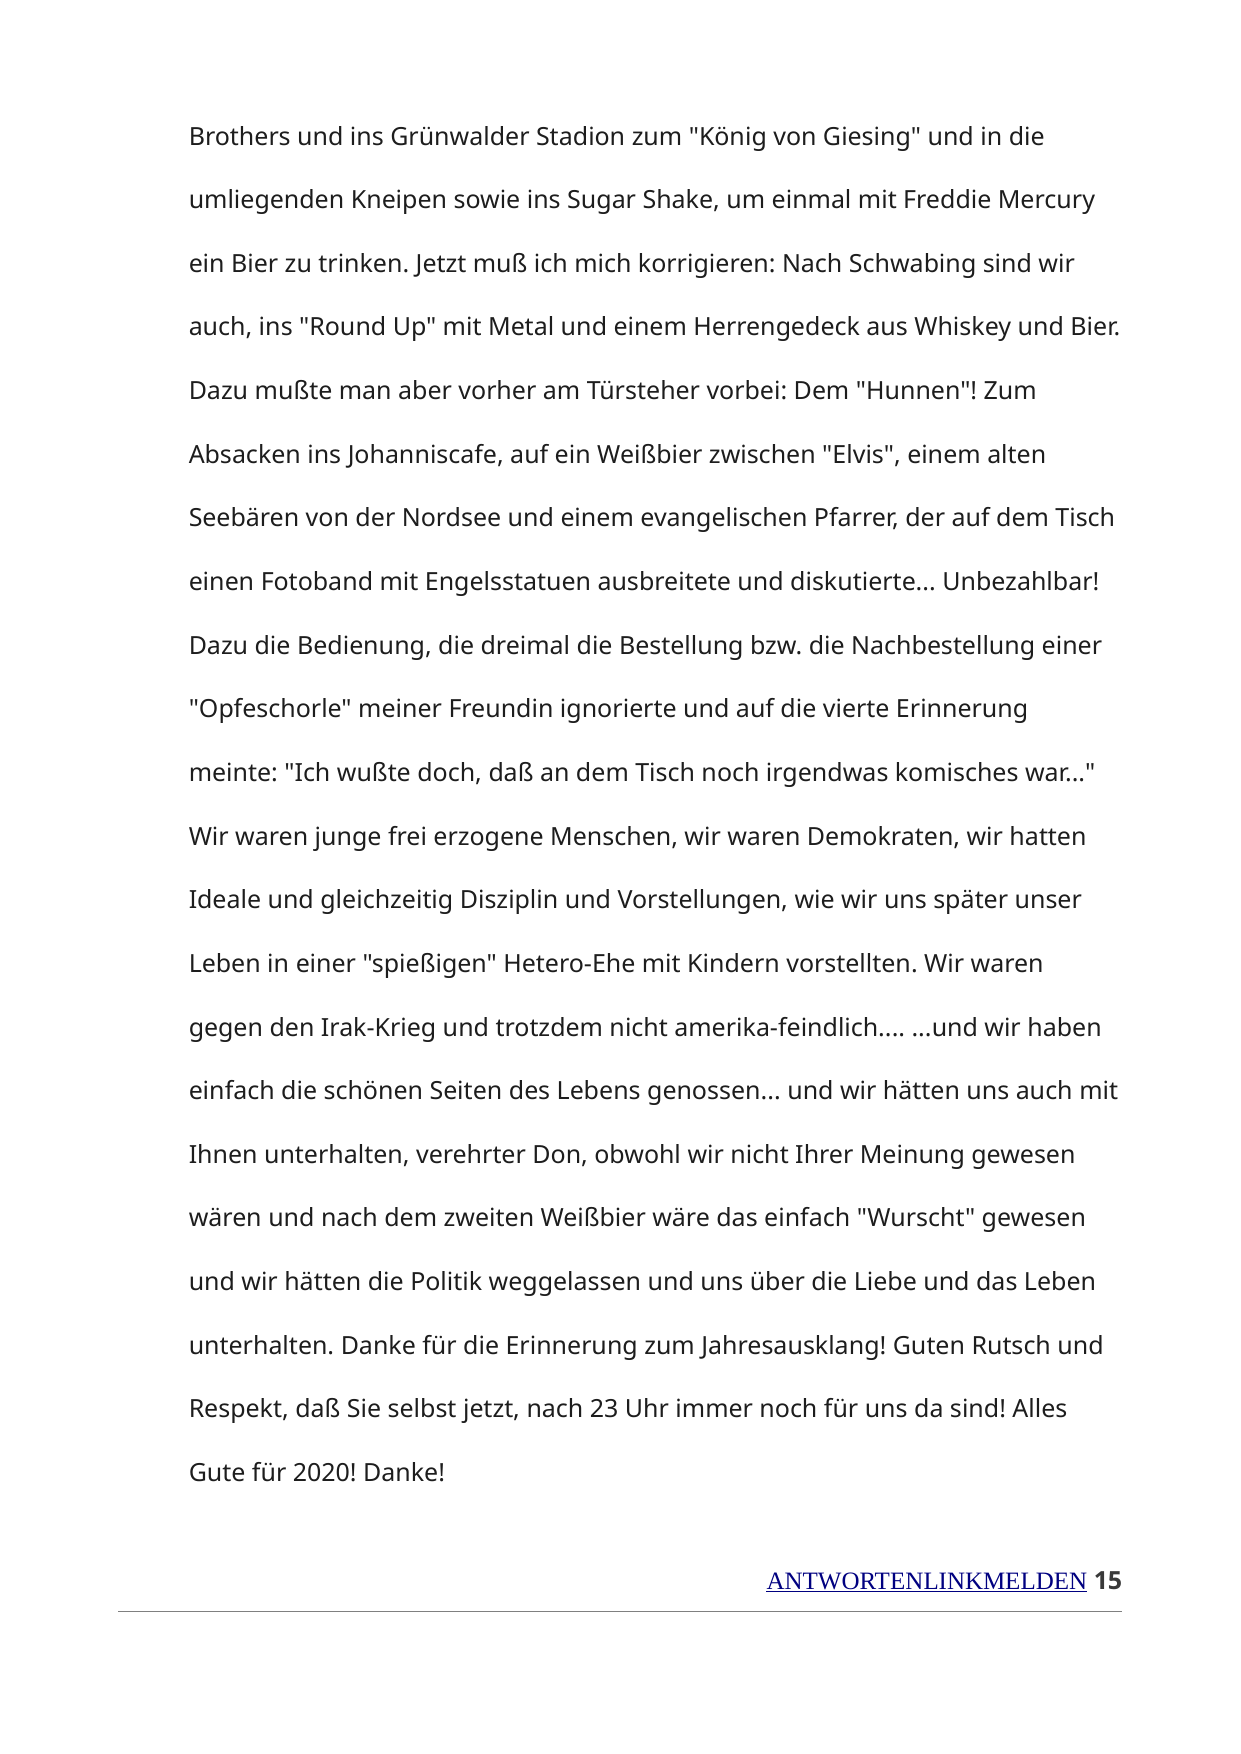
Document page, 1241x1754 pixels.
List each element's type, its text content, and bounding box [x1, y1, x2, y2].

text ANTWORTENLINKMELDEN 15 [188, 1518, 1122, 1596]
text Brothers und ins Grünwalder Stadion zum "König von Giesing" und in die umliegenden Kneipen sowie ins Sugar Shake, um einmal mit Freddie Mercury ein Bier zu trinken. Jetzt muß ich mich korrigieren: Nach Schwabing sind wir auch, ins "Round Up" mit Metal und einem Herrengedeck aus Whiskey und Bier. Dazu mußte man aber vorher am Türsteher vorbei: Dem "Hunnen"! Zum Absacken ins Johanniscafe, auf ein Weißbier zwischen "Elvis", einem alten Seebären von der Nordsee und einem evangelischen Pfarrer, der auf dem Tisch einen Fotoband mit Engelsstatuen ausbreitete und diskutierte... Unbezahlbar! Dazu die Bedienung, die dreimal die Bestellung bzw. die Nachbestellung einer "Opfeschorle" meiner Freundin ignorierte und auf die vierte Erinnerung meinte: "Ich wußte doch, daß an dem Tisch noch irgendwas komisches war..." Wir waren junge frei erzogene Menschen, wir waren Demokraten, wir hatten Ideale und gleichzeitig Disziplin und Vorstellungen, wie wir uns später unser Leben in einer "spießigen" Hetero-Ehe mit Kindern vorstellten. Wir waren gegen den Irak-Krieg und trotzdem nicht amerika-feindlich.... ...und wir haben einfach die schönen Seiten des Lebens genossen... und wir hätten uns auch mit Ihnen unterhalten, verehrter Don, obwohl wir nicht Ihrer Meinung gewesen wären und nach dem zweiten Weißbier wäre das einfach "Wurscht" gewesen und wir hätten die Politik weggelassen und uns über die Liebe und das Leben unterhalten. Danke für die Erinnerung zum Jahresausklang! Guten Rutsch und Respekt, daß Sie selbst jetzt, nach 23 Uhr immer noch für uns da sind! Alles Gute für 2020! Danke! [188, 118, 1122, 1489]
